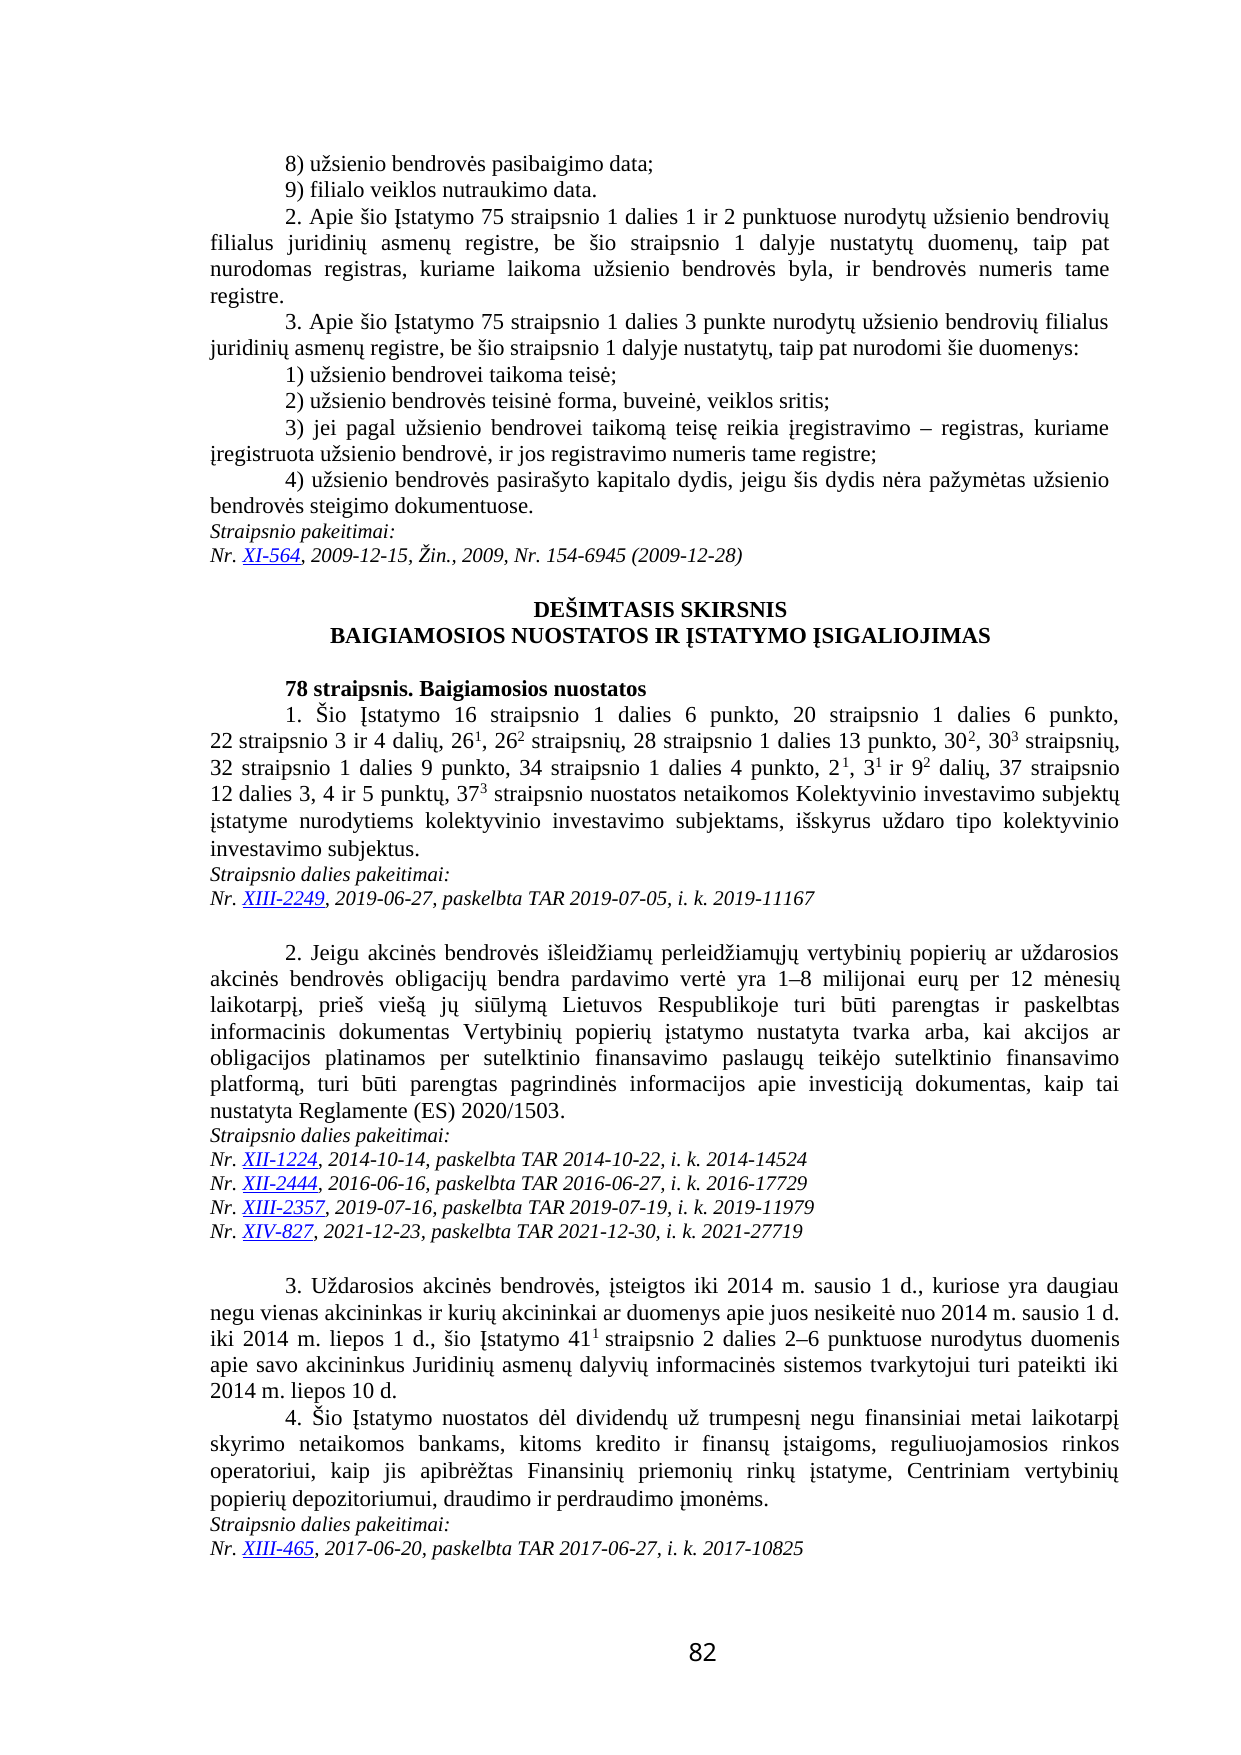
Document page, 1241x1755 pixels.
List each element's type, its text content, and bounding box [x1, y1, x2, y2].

text 4) užsienio bendrovės pasirašyto kapitalo dydis, jeigu šis dydis nėra pažymėtas užsienio bendrovės steigimo dokumentuose. [210, 466, 1111, 519]
text 3) jei pagal užsienio bendrovei taikomą teisę reikia įregistravimo – registras, kuriame įregistruota užsienio bendrovė, ir jos registravimo numeris tame registre; [210, 413, 1111, 466]
subtitle DEŠIMTASIS skirsnis [210, 596, 1111, 622]
text 9) filialo veiklos nutraukimo data. [210, 176, 1111, 203]
text Straipsnio pakeitimai: [210, 519, 1111, 543]
text Straipsnio dalies pakeitimai: [210, 1123, 1120, 1147]
text 1) užsienio bendrovei taikoma teisė; [210, 361, 1111, 387]
text 2) užsienio bendrovės teisinė forma, buveinė, veiklos sritis; [210, 387, 1111, 413]
text Nr. XIV-827, 2021-12-23, paskelbta TAR 2021-12-30, i. k. 2021-27719 [210, 1219, 1120, 1243]
text Nr. XII-2444, 2016-06-16, paskelbta TAR 2016-06-27, i. k. 2016-17729 [210, 1171, 1120, 1195]
text Nr. XIII-2357, 2019-07-16, paskelbta TAR 2019-07-19, i. k. 2019-11979 [210, 1195, 1120, 1219]
text BAIGIAMOSIOS NUOSTATOS ir įstatymo įsigaliojimas [210, 622, 1111, 648]
text 2. Apie šio Įstatymo 75 straipsnio 1 dalies 1 ir 2 punktuose nurodytų užsienio bendrovių filialus juridinių asmenų registre, be šio straipsnio 1 dalyje nustatytų duomenų, taip pat nurodomas registras, kuriame laikoma užsienio bendrovės byla, ir bendrovės numeris tame registre. [210, 203, 1111, 308]
text 3. Uždarosios akcinės bendrovės, įsteigtos iki 2014 m. sausio 1 d., kuriose yra daugiau negu vienas akcininkas ir kurių akcininkai ar duomenys apie juos nesikeitė nuo 2014 m. sausio 1 d. iki 2014 m. liepos 1 d., šio Įstatymo 411 straipsnio 2 dalies 2–6 punktuose nurodytus duomenis apie savo akcininkus Juridinių asmenų dalyvių informacinės sistemos tvarkytojui turi pateikti iki 2014 m. liepos 10 d. [210, 1272, 1120, 1404]
text Nr. XII-1224, 2014-10-14, paskelbta TAR 2014-10-22, i. k. 2014-14524 [210, 1147, 1120, 1171]
text 1. Šio Įstatymo 16 straipsnio 1 dalies 6 punkto, 20 straipsnio 1 dalies 6 punkto, 22 straipsnio 3 ir 4 dalių, 261, 262 straipsnių, 28 straipsnio 1 dalies 13 punkto, 302, 303 straipsnių, 32 straipsnio 1 dalies 9 punkto, 34 straipsnio 1 dalies 4 punkto, 21, 31 ir 92 dalių, 37 straipsnio 12 dalies 3, 4 ir 5 punktų, 373 straipsnio nuostatos netaikomos Kolektyvinio investavimo subjektų įstatyme nurodytiems kolektyvinio investavimo subjektams, išskyrus uždaro tipo kolektyvinio investavimo subjektus. [210, 701, 1120, 862]
text Straipsnio dalies pakeitimai: [210, 862, 1120, 886]
text Nr. XIII-465, 2017-06-20, paskelbta TAR 2017-06-27, i. k. 2017-10825 [210, 1536, 1120, 1560]
text 8) užsienio bendrovės pasibaigimo data; [210, 150, 1111, 176]
text Straipsnio dalies pakeitimai: [210, 1512, 1120, 1536]
text 2. Jeigu akcinės bendrovės išleidžiamų perleidžiamųjų vertybinių popierių ar uždarosios akcinės bendrovės obligacijų bendra pardavimo vertė yra 1–8 milijonai eurų per 12 mėnesių laikotarpį, prieš viešą jų siūlymą Lietuvos Respublikoje turi būti parengtas ir paskelbtas informacinis dokumentas Vertybinių popierių įstatymo nustatyta tvarka arba, kai akcijos ar obligacijos platinamos per sutelktinio finansavimo paslaugų teikėjo sutelktinio finansavimo platformą, turi būti parengtas pagrindinės informacijos apie investiciją dokumentas, kaip tai nustatyta Reglamente (ES) 2020/1503. [210, 939, 1120, 1123]
text Nr. XI-564, 2009-12-15, Žin., 2009, Nr. 154-6945 (2009-12-28) [210, 543, 1120, 567]
text 78 straipsnis. Baigiamosios nuostatos [210, 675, 1126, 701]
text 3. Apie šio Įstatymo 75 straipsnio 1 dalies 3 punkte nurodytų užsienio bendrovių filialus juridinių asmenų registre, be šio straipsnio 1 dalyje nustatytų, taip pat nurodomi šie duomenys: [210, 308, 1111, 361]
text Nr. XIII-2249, 2019-06-27, paskelbta TAR 2019-07-05, i. k. 2019-11167 [210, 886, 1120, 910]
text 4. Šio Įstatymo nuostatos dėl dividendų už trumpesnį negu finansiniai metai laikotarpį skyrimo netaikomos bankams, kitoms kredito ir finansų įstaigoms, reguliuojamosios rinkos operatoriui, kaip jis apibrėžtas Finansinių priemonių rinkų įstatyme, Centriniam vertybinių popierių depozitoriumui, draudimo ir perdraudimo įmonėms. [210, 1404, 1120, 1512]
